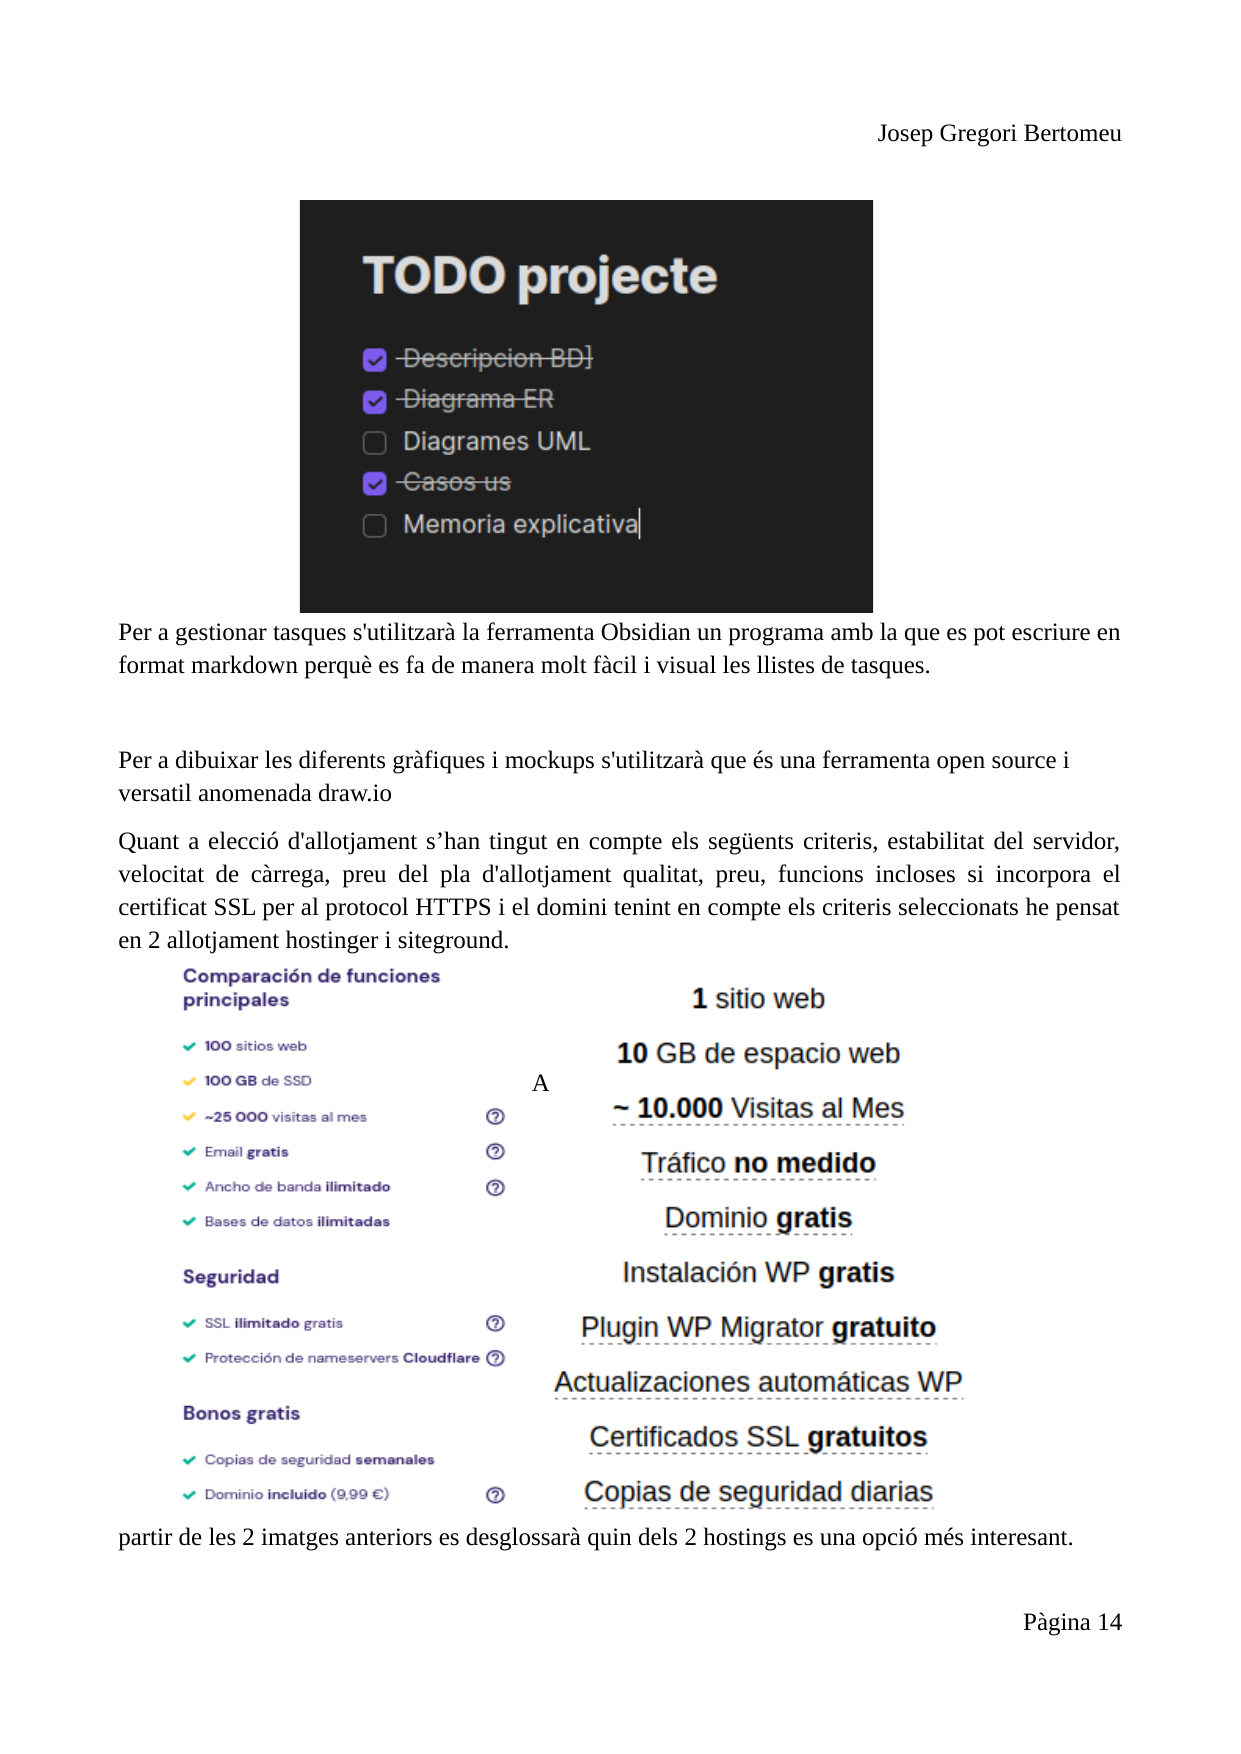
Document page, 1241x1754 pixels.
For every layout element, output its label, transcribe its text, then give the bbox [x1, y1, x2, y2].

text Per a dibuixar les diferents gràfiques i mockups s'utilitzarà que és una ferramenta open source i versatil anomenada draw.io [118, 745, 1122, 807]
picture [299, 200, 874, 613]
text Per a gestionar tasques s'utilitzarà la ferramenta Obsidian un programa amb la que es pot escriure en format markdown perquè es fa de manera molt fàcil i visual les llistes de tasques. [118, 176, 1122, 679]
picture [164, 959, 532, 1523]
text Quant a elecció d'allotjament s’han tingut en compte els següents criteris, estabilitat del servidor, velocitat de càrrega, preu del pla d'allotjament qualitat, preu, funcions incloses si incorpora el certificat SSL per al protocol HTTPS i el domini tenint en compte els criteris seleccionats he pensat en 2 allotjament hostinger i siteground. [118, 826, 1122, 953]
text A partir de les 2 imatges anteriors es desglossarà quin dels 2 hostings es una opció més interesant. [118, 1068, 1122, 1551]
picture [549, 960, 1056, 1514]
